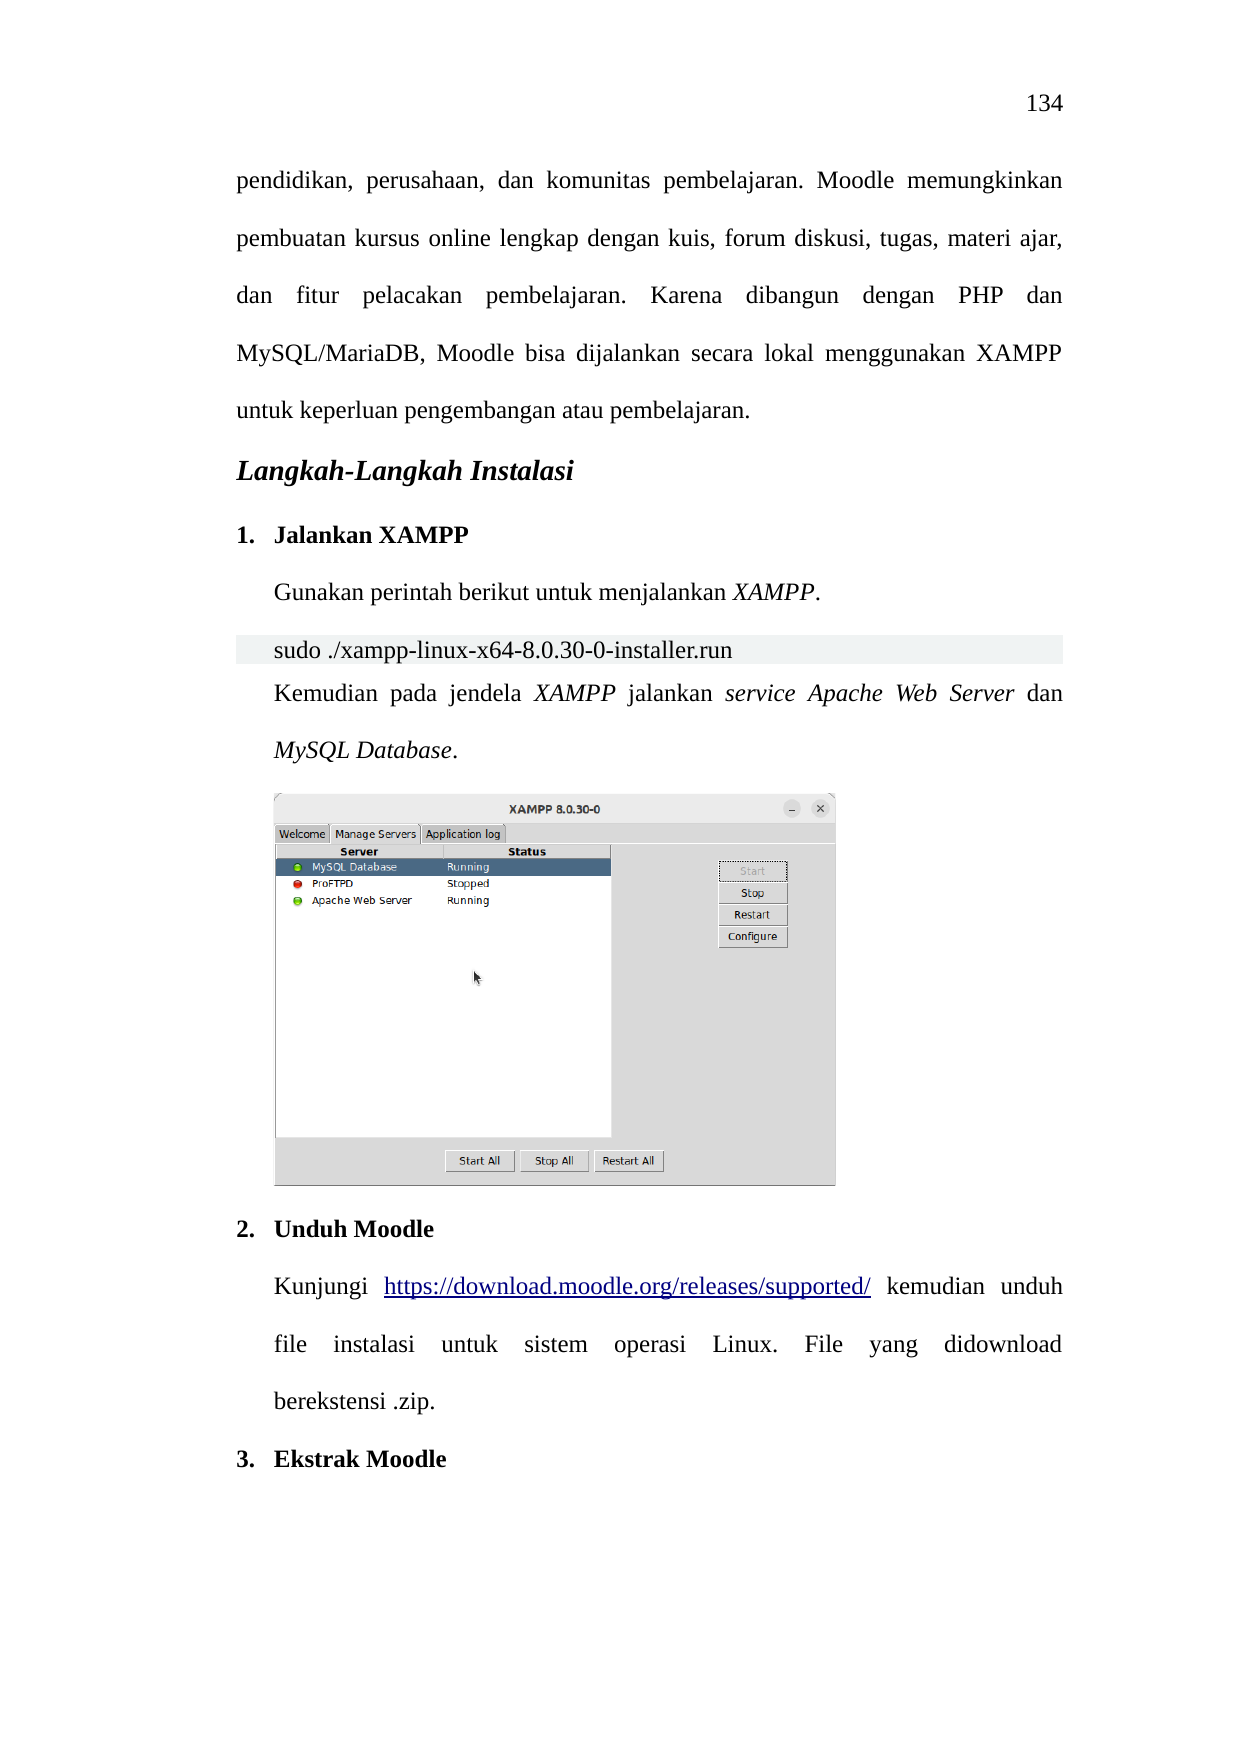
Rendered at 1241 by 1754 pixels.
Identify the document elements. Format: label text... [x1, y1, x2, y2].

list Gunakan perintah berikut untuk menjalankan XAMPP. [236, 577, 1063, 606]
text pendidikan, perusahaan, dan komunitas pembelajaran. Moodle memungkinkan pembuatan kursus online lengkap dengan kuis, forum diskusi, tugas, materi ajar, dan fitur pelacakan pembelajaran. Karena dibangun dengan PHP dan MySQL/MariaDB, Moodle bisa dijalankan secara lokal menggunakan XAMPP untuk keperluan pengembangan atau pembelajaran. [236, 165, 1063, 424]
list Kemudian pada jendela XAMPP jalankan service Apache Web Server dan MySQL Database. [236, 678, 1063, 764]
list Ekstrak Moodle [236, 1444, 1063, 1473]
list Jalankan XAMPP [236, 520, 1063, 549]
list Kunjungi https://download.moodle.org/releases/supported/ kemudian unduh file instalasi untuk sistem operasi Linux. File yang didownload berekstensi .zip. [236, 1271, 1063, 1415]
picture [273, 793, 836, 1186]
list sudo ./xampp-linux-x64-8.0.30-0-installer.run [236, 635, 1063, 664]
list Unduh Moodle [236, 1214, 1063, 1243]
text Langkah-Langkah Instalasi [236, 453, 1063, 486]
